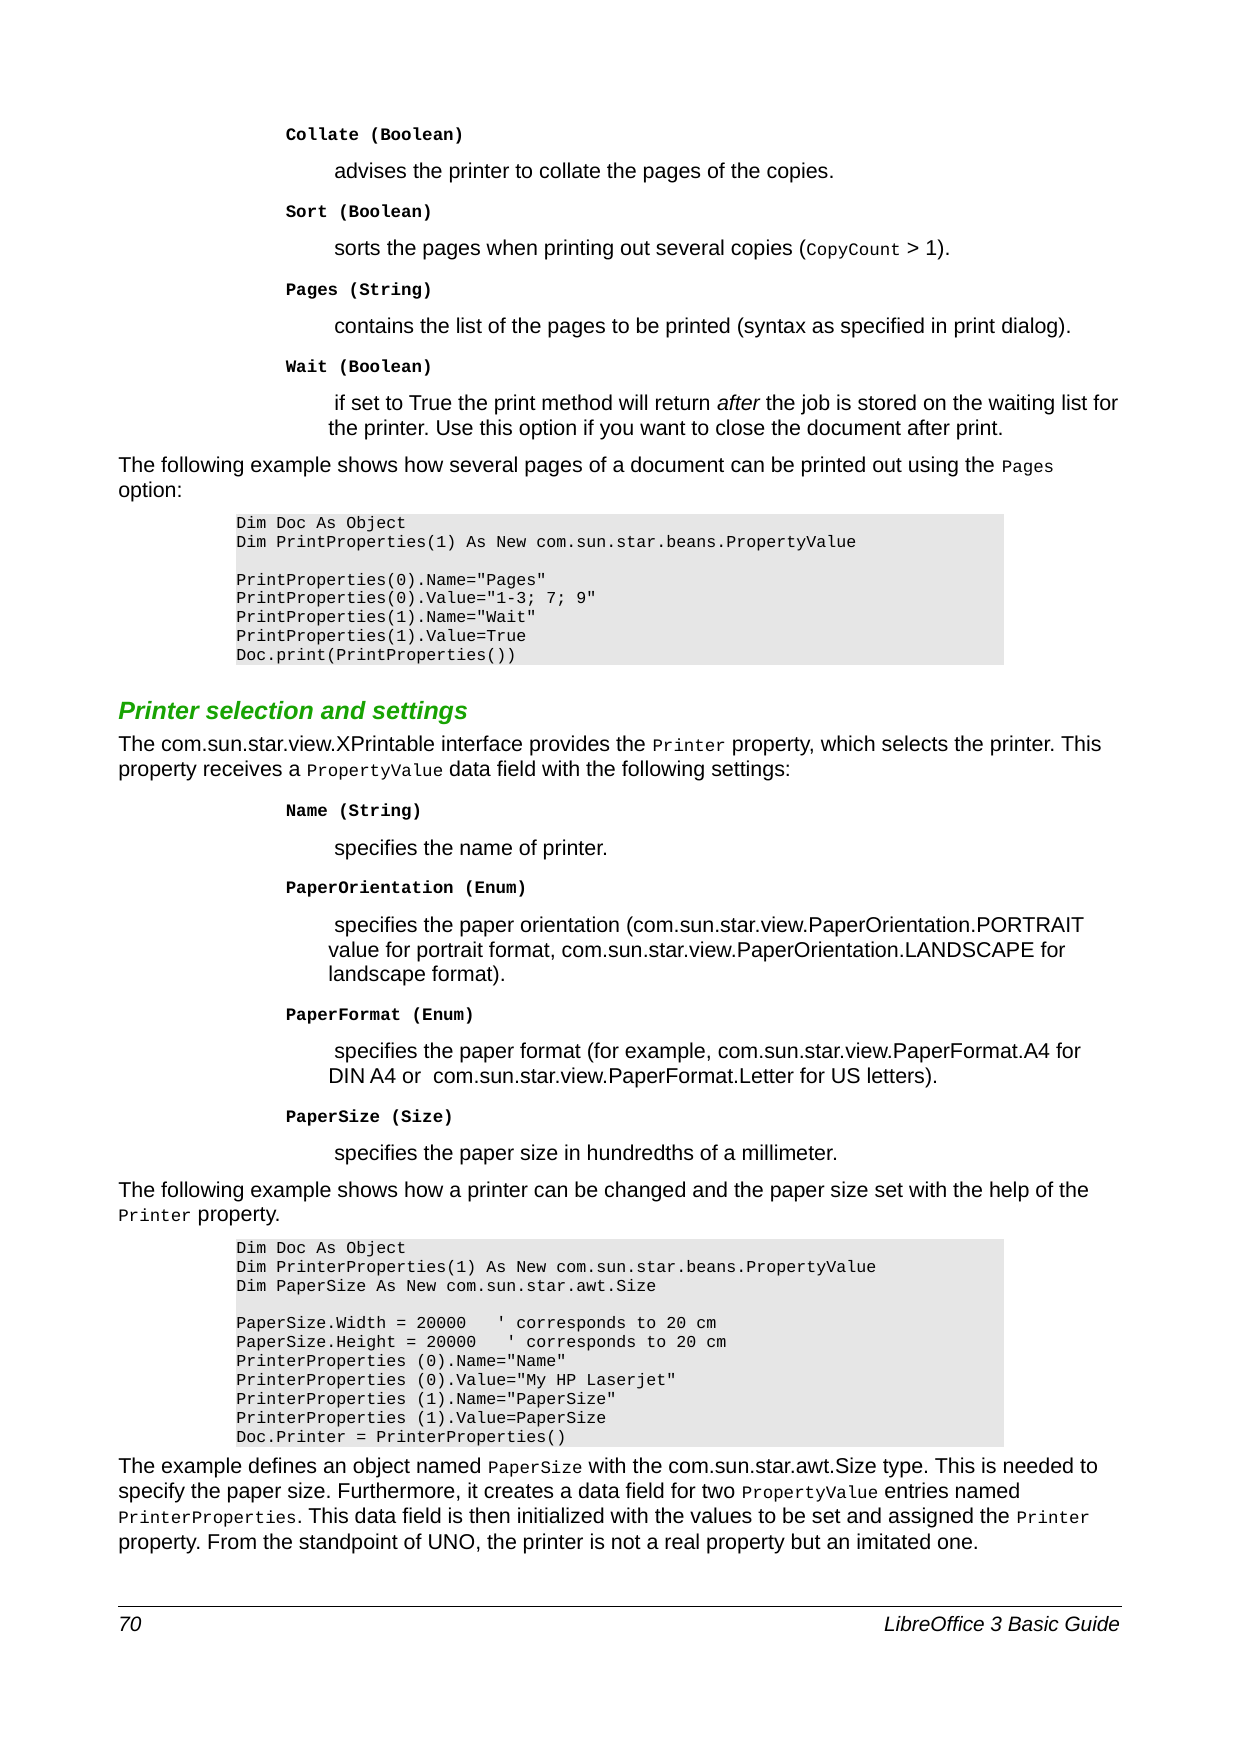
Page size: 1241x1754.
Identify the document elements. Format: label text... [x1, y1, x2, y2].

text The example defines an object named PaperSize with the com.sun.star.awt.Size type. This is needed to specify the paper size. Furthermore, it creates a data field for two PropertyValue entries named PrinterProperties. This data field is then initialized with the values to be set and assigned the Printer property. From the standpoint of UNO, the printer is not a real property but an imitated one. [118, 1453, 1122, 1554]
list Collate (Boolean) [280, 118, 1122, 147]
list sorts the pages when printing out several copies (CopyCount > 1). [328, 236, 1122, 261]
list advises the printer to collate the pages of the copies. [328, 158, 1122, 183]
list specifies the name of printer. [328, 835, 1122, 860]
text Dim Doc As Object Dim PrinterProperties(1) As New com.sun.star.beans.PropertyValue Dim PaperSize As New com.sun.star.awt.Size PaperSize.Width = 20000 ' corresponds to 20 cm PaperSize.Height = 20000 ' corresponds to 20 cm PrinterProperties (0).Name="Name" PrinterProperties (0).Value="My HP Laserjet" PrinterProperties (1).Name="PaperSize" PrinterProperties (1).Value=PaperSize Doc.Printer = PrinterProperties() [236, 1239, 1004, 1447]
list Wait (Boolean) [280, 350, 1122, 378]
list specifies the paper format (for example, com.sun.star.view.PaperFormat.A4 for DIN A4 or com.sun.star.view.PaperFormat.Letter for US letters). [328, 1038, 1122, 1088]
text Dim Doc As Object Dim PrintProperties(1) As New com.sun.star.beans.PropertyValue PrintProperties(0).Name="Pages" PrintProperties(0).Value="1-3; 7; 9" PrintProperties(1).Name="Wait" PrintProperties(1).Value=True Doc.print(PrintProperties()) [236, 514, 1004, 665]
subtitle Printer selection and settings [118, 696, 1122, 725]
text The following example shows how a printer can be changed and the paper size set with the help of the Printer property. [118, 1177, 1122, 1227]
list PaperSize (Size) [280, 1100, 1122, 1128]
list specifies the paper size in hundredths of a millimeter. [328, 1140, 1122, 1165]
list Sort (Boolean) [280, 195, 1122, 224]
list PaperFormat (Enum) [280, 998, 1122, 1027]
text The following example shows how several pages of a document can be printed out using the Pages option: [118, 452, 1122, 502]
text The com.sun.star.view.XPrintable interface provides the Printer property, which selects the printer. This property receives a PropertyValue data field with the following settings: [118, 731, 1122, 782]
list contains the list of the pages to be printed (syntax as specified in print dialog). [328, 313, 1122, 338]
list Name (String) [280, 794, 1122, 823]
list PaperOrientation (Enum) [280, 872, 1122, 900]
list Pages (String) [280, 273, 1122, 301]
list if set to True the print method will return after the job is stored on the waiting list for the printer. Use this option if you want to close the document after print. [328, 391, 1122, 440]
list specifies the paper orientation (com.sun.star.view.PaperOrientation.PORTRAIT value for portrait format, com.sun.star.view.PaperOrientation.LANDSCAPE for landscape format). [328, 912, 1122, 986]
